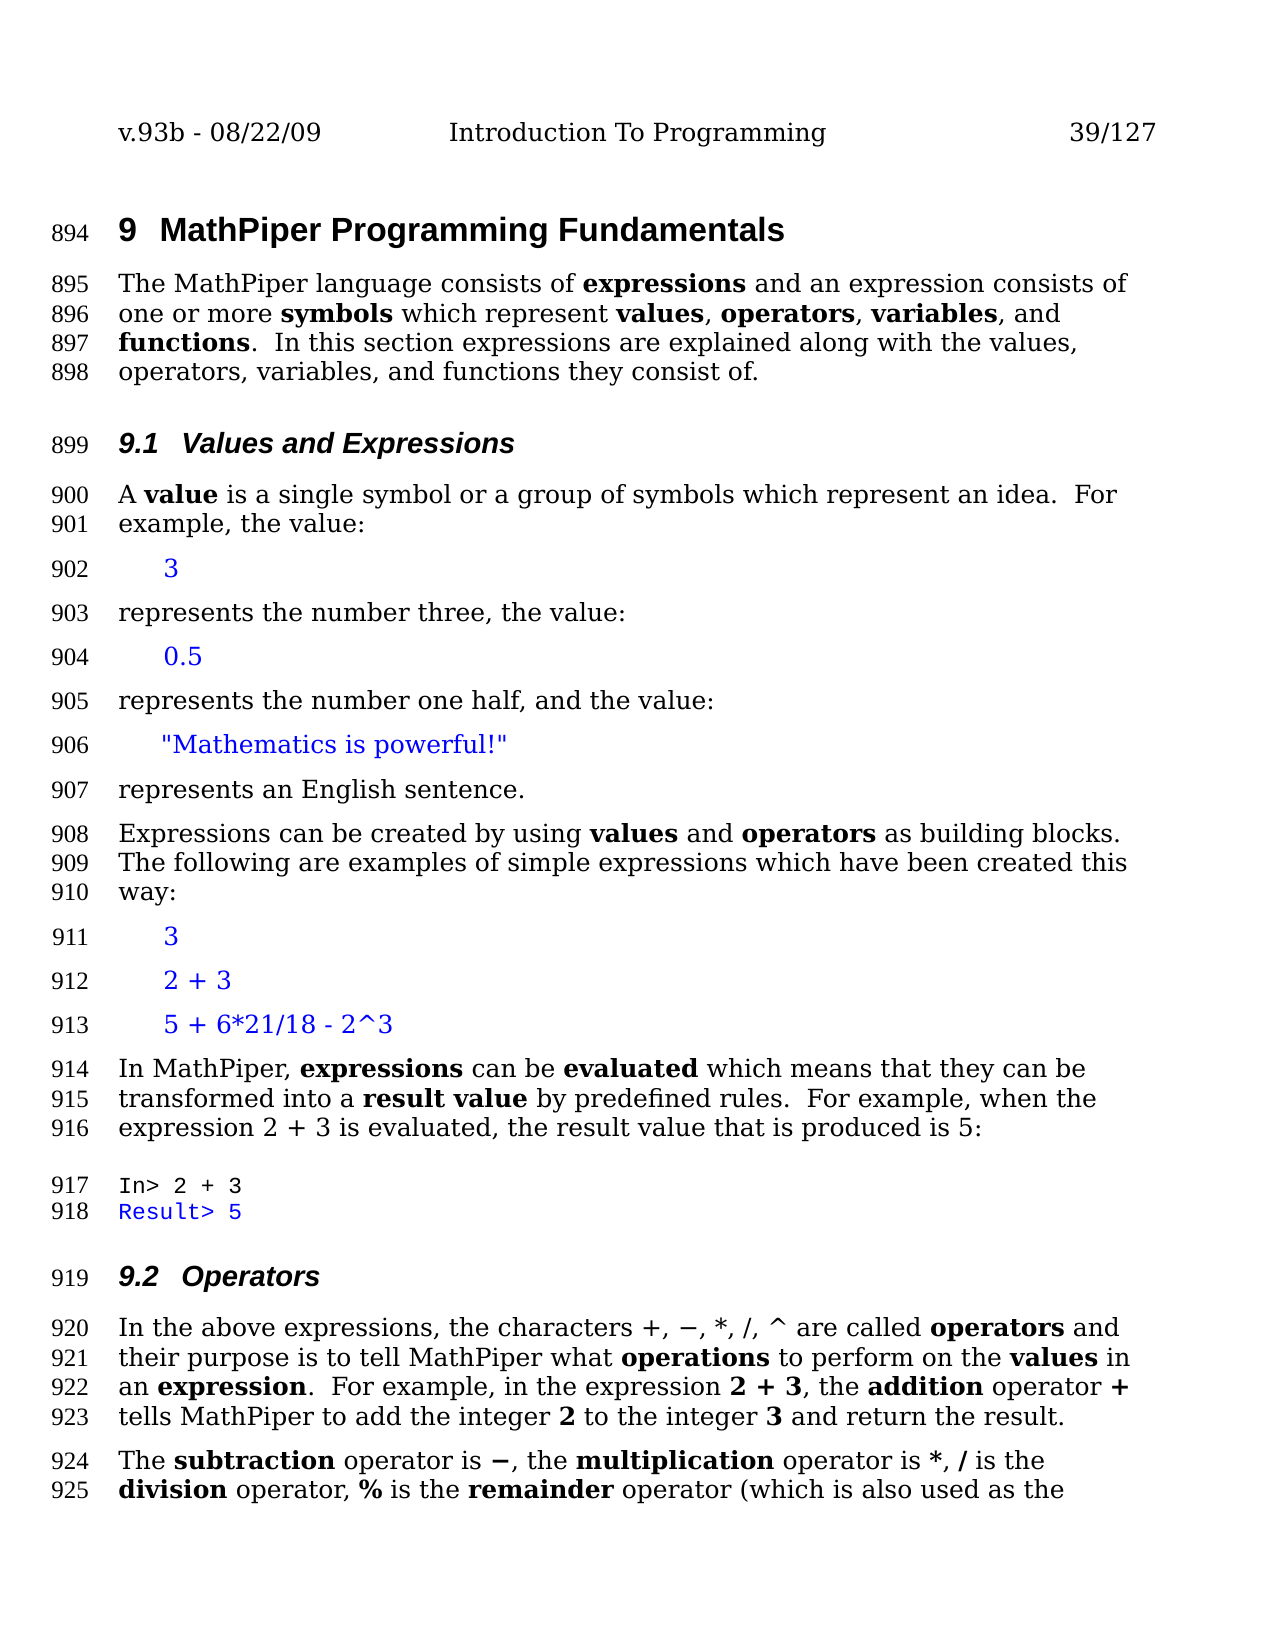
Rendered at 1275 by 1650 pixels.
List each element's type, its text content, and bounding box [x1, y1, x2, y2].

text 3 [163, 554, 1157, 583]
text 2 + 3 [163, 966, 1157, 995]
text represents the number three, the value: [118, 598, 1157, 627]
text In the above expressions, the characters +, −, *, /, ^ are called operators and their purpose is to tell MathPiper what operations to perform on the values in an expression. For example, in the expression 2 + 3, the addition operator + tells MathPiper to add the integer 2 to the integer 3 and return the result. [118, 1313, 1157, 1431]
text 5 + 6*21/18 - 2^3 [163, 1010, 1157, 1039]
text "Mathematics is powerful!" [161, 731, 1157, 760]
text Expressions can be created by using values and operators as building blocks. The following are examples of simple expressions which have been created this way: [118, 819, 1157, 907]
subtitle Operators [118, 1259, 1157, 1292]
subtitle Values and Expressions [118, 426, 1157, 459]
subtitle MathPiper Programming Fundamentals [118, 210, 1157, 248]
text Result> 5 [118, 1200, 1157, 1226]
text 0.5 [163, 642, 1157, 671]
text represents an English sentence. [118, 775, 1157, 804]
text A value is a single symbol or a group of symbols which represent an idea. For example, the value: [118, 480, 1157, 539]
text In> 2 + 3 [118, 1174, 1157, 1200]
text The subtraction operator is −, the multiplication operator is *, / is the division operator, % is the remainder operator (which is also used as the [118, 1446, 1157, 1505]
text The MathPiper language consists of expressions and an expression consists of one or more symbols which represent values, operators, variables, and functions. In this section expressions are explained along with the values, operators, variables, and functions they consist of. [118, 269, 1157, 387]
text 3 [163, 922, 1157, 951]
text represents the number one half, and the value: [118, 686, 1157, 716]
text In MathPiper, expressions can be evaluated which means that they can be transformed into a result value by predefined rules. For example, when the expression 2 + 3 is evaluated, the result value that is produced is 5: [118, 1054, 1157, 1142]
